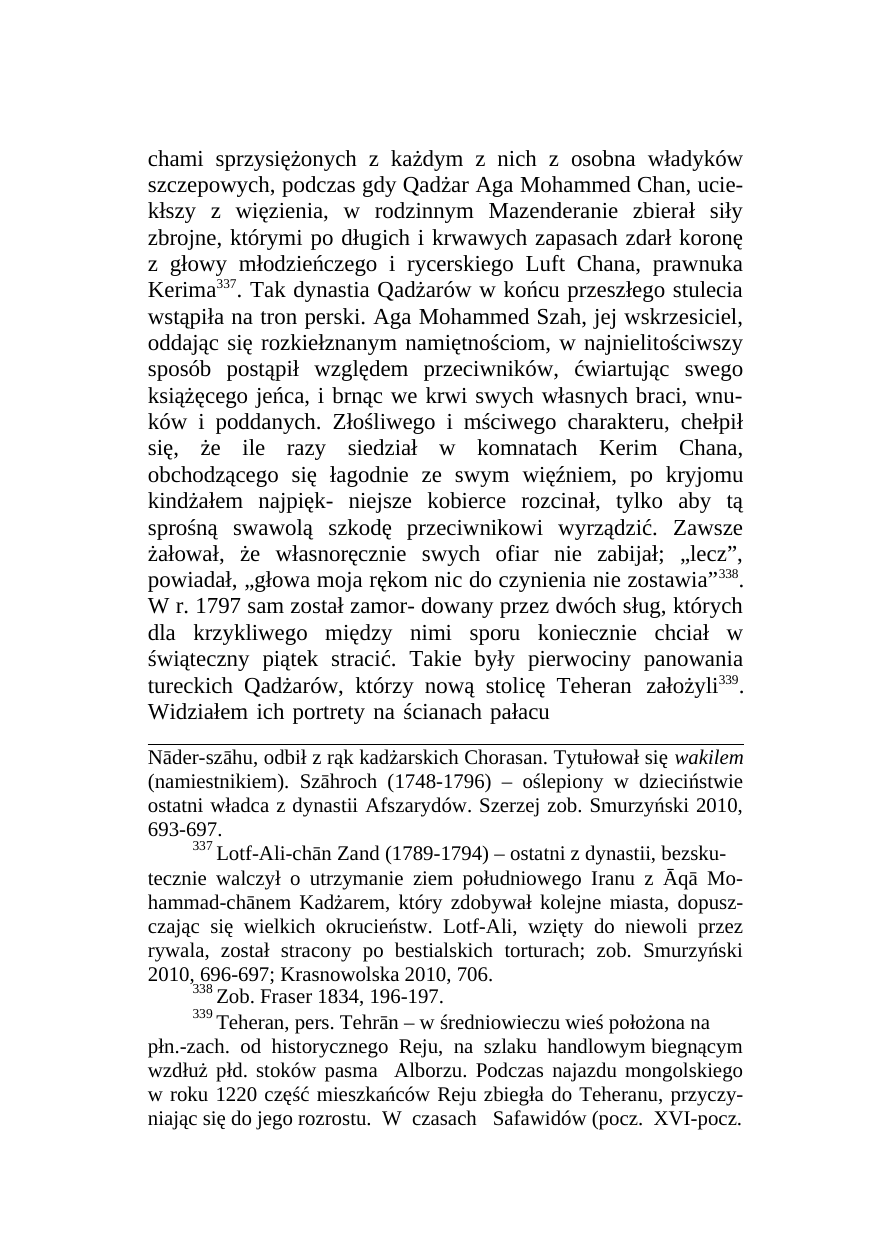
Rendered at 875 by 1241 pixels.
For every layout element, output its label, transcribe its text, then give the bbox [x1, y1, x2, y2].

text 339 Teheran, pers. Tehrān – w średniowieczu wieś położona na płn.-zach. od historycznego Reju, na szlaku handlowym biegnącym [148, 1010, 744, 1058]
text tecznie walczył o utrzymanie ziem południowego Iranu z Āqā Mo- hammad-chānem Kadżarem, który zdobywał kolejne miasta, dopusz- czając się wielkich okrucieństw. Lotf-Ali, wzięty do niewoli przez rywala, został stracony po bestialskich torturach; zob. Smurzyński 2010, 696-697; Krasnowolska 2010, 706. [148, 866, 744, 986]
text chami sprzysiężonych z każdym z nich z osobna władyków szczepowych, podczas gdy Qadżar Aga Mohammed Chan, ucie- kłszy z więzienia, w rodzinnym Mazenderanie zbierał siły zbrojne, którymi po długich i krwawych zapasach zdarł koronę z głowy młodzieńczego i rycerskiego Luft Chana, prawnuka Kerima337. Tak dynastia Qadżarów w końcu przeszłego stulecia wstąpiła na tron perski. Aga Mohammed Szah, jej wskrzesiciel, oddając się rozkiełznanym namiętnościom, w najnielitościwszy sposób postąpił względem przeciwników, ćwiartując swego książęcego jeńca, i brnąc we krwi swych własnych braci, wnu- ków i poddanych. Złośliwego i mściwego charakteru, chełpił się, że ile razy siedział w komnatach Kerim Chana, obchodzącego się łagodnie ze swym więźniem, po kryjomu kindżałem najpięk- niejsze kobierce rozcinał, tylko aby tą sprośną swawolą szkodę przeciwnikowi wyrządzić. Zawsze żałował, że własnoręcznie swych ofiar nie zabijał; „lecz”, powiadał, „głowa moja rękom nic do czynienia nie zostawia”338. W r. 1797 sam został zamor- dowany przez dwóch sług, których dla krzykliwego między nimi sporu koniecznie chciał w świąteczny piątek stracić. Takie były pierwociny panowania tureckich Qadżarów, którzy nową stolicę Teheran założyli339. Widziałem ich portrety na ścianach pałacu [148, 144, 744, 724]
text wzdłuż płd. stoków pasma Alborzu. Podczas najazdu mongolskiego w roku 1220 część mieszkańców Reju zbiegła do Teheranu, przyczy- niając się do jego rozrostu. W czasach Safawidów (pocz. XVI-pocz. [148, 1058, 744, 1130]
text 337 Lotf-Ali-chān Zand (1789-1794) – ostatni z dynastii, bezsku- [148, 841, 757, 866]
text Nāder-szāhu, odbił z rąk kadżarskich Chorasan. Tytułował się wakilem (namiestnikiem). Szāhroch (1748-1796) – oślepiony w dzieciństwie ostatni władca z dynastii Afszarydów. Szerzej zob. Smurzyński 2010, 693-697. [148, 745, 744, 841]
text 338 Zob. Fraser 1834, 196-197. [192, 986, 757, 1008]
